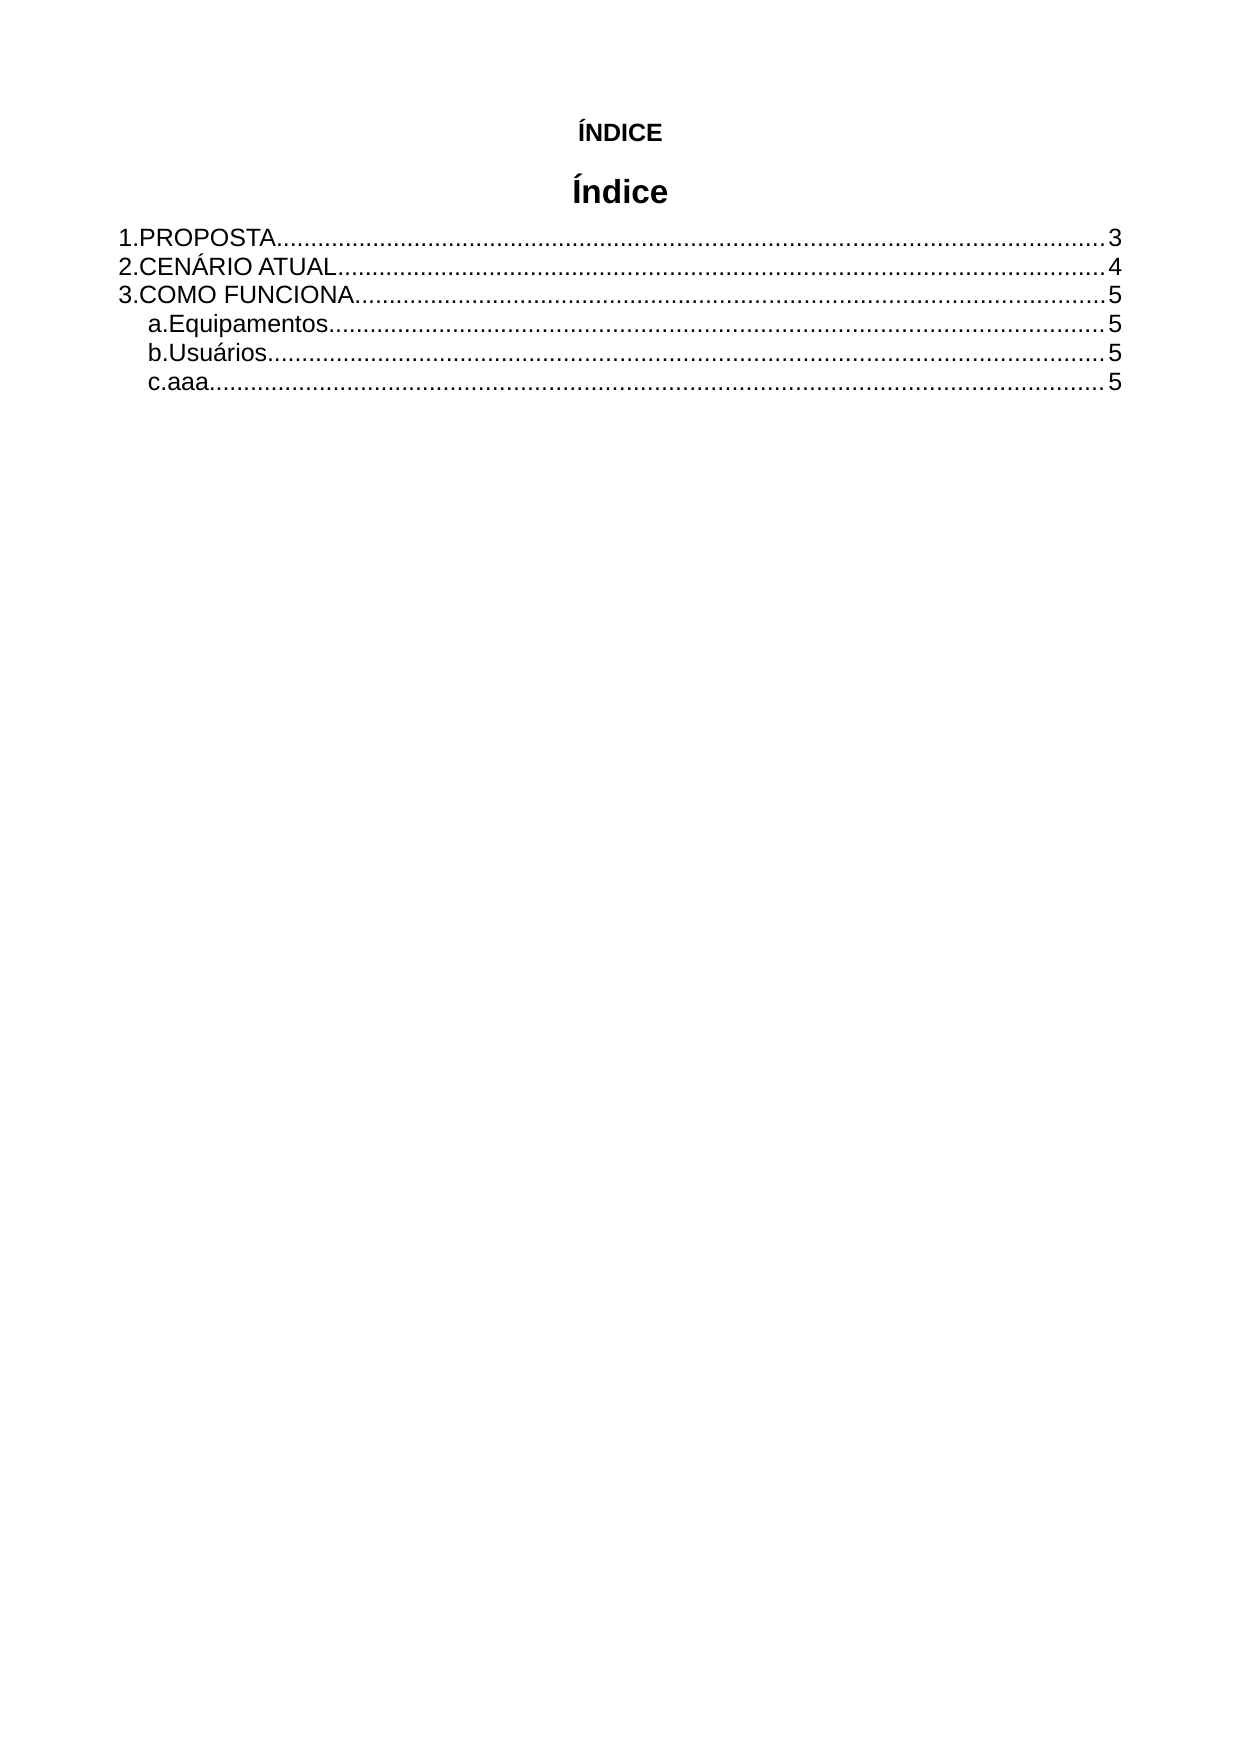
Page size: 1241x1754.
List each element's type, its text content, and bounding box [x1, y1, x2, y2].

text 1.PROPOSTA 3 [118, 223, 1122, 252]
text a.Equipamentos 5 [148, 309, 1122, 338]
subtitle Índice [118, 172, 1122, 210]
text 2.CENÁRIO ATUAL 4 [118, 252, 1122, 280]
text b.Usuários 5 [148, 338, 1122, 367]
text 3.COMO FUNCIONA 5 [118, 280, 1122, 309]
text c.aaa 5 [148, 367, 1122, 395]
text ÍNDICE [118, 118, 1122, 147]
